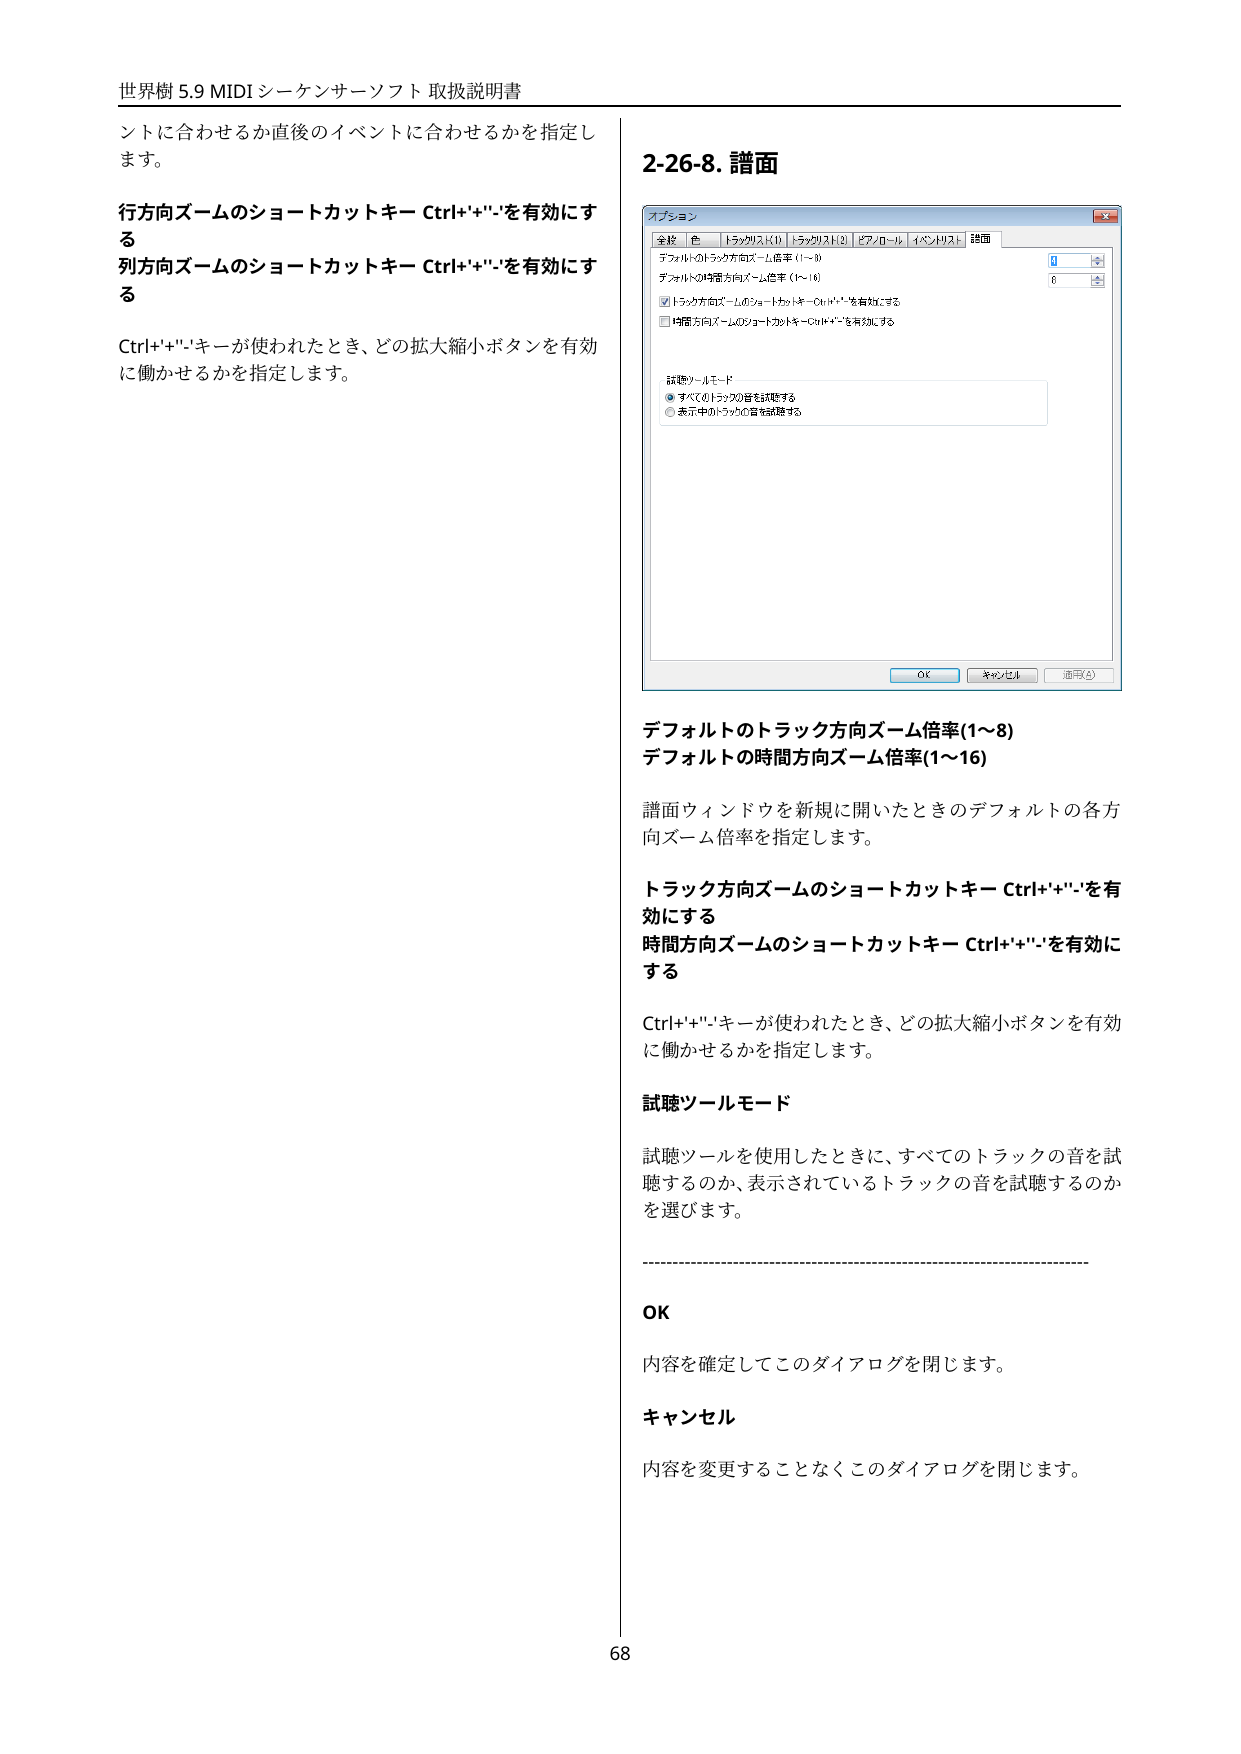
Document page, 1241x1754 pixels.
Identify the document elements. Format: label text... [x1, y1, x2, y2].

text 内容を変更することなくこのダイアログを閉じます。 [642, 1455, 1122, 1482]
text -------------------------------------------------------------------------- [642, 1248, 1122, 1273]
subtitle 2-26-8. 譜面 [642, 144, 1122, 180]
text 譜面ウィンドウを新規に開いたときのデフォルトの各方向ズーム倍率を指定します。 [642, 796, 1122, 849]
text ントに合わせるか直後のイベントに合わせるかを指定します。 [118, 118, 598, 172]
text 時間方向ズームのショートカットキーCtrl+'+''-'を有効にする [642, 929, 1122, 984]
text トラック方向ズームのショートカットキーCtrl+'+''-'を有効にする [642, 875, 1122, 929]
text 列方向ズームのショートカットキーCtrl+'+''-'を有効にする [118, 252, 598, 306]
text 試聴ツールを使用したときに、すべてのトラックの音を試聴するのか、表示されているトラックの音を試聴するのかを選びます。 [642, 1141, 1122, 1222]
text 行方向ズームのショートカットキーCtrl+'+''-'を有効にする [118, 198, 598, 252]
text Ctrl+'+''-'キーが使われたとき、どの拡大縮小ボタンを有効に働かせるかを指定します。 [642, 1009, 1122, 1063]
text Ctrl+'+''-'キーが使われたとき、どの拡大縮小ボタンを有効に働かせるかを指定します。 [118, 332, 598, 386]
text デフォルトの時間方向ズーム倍率(1～16) [642, 743, 1122, 770]
picture [642, 205, 1122, 691]
text 試聴ツールモード [642, 1089, 1122, 1116]
text 内容を確定してこのダイアログを閉じます。 [642, 1350, 1122, 1377]
text OK [642, 1299, 1122, 1324]
text デフォルトのトラック方向ズーム倍率(1～8) [642, 716, 1122, 743]
text キャンセル [642, 1402, 1122, 1430]
